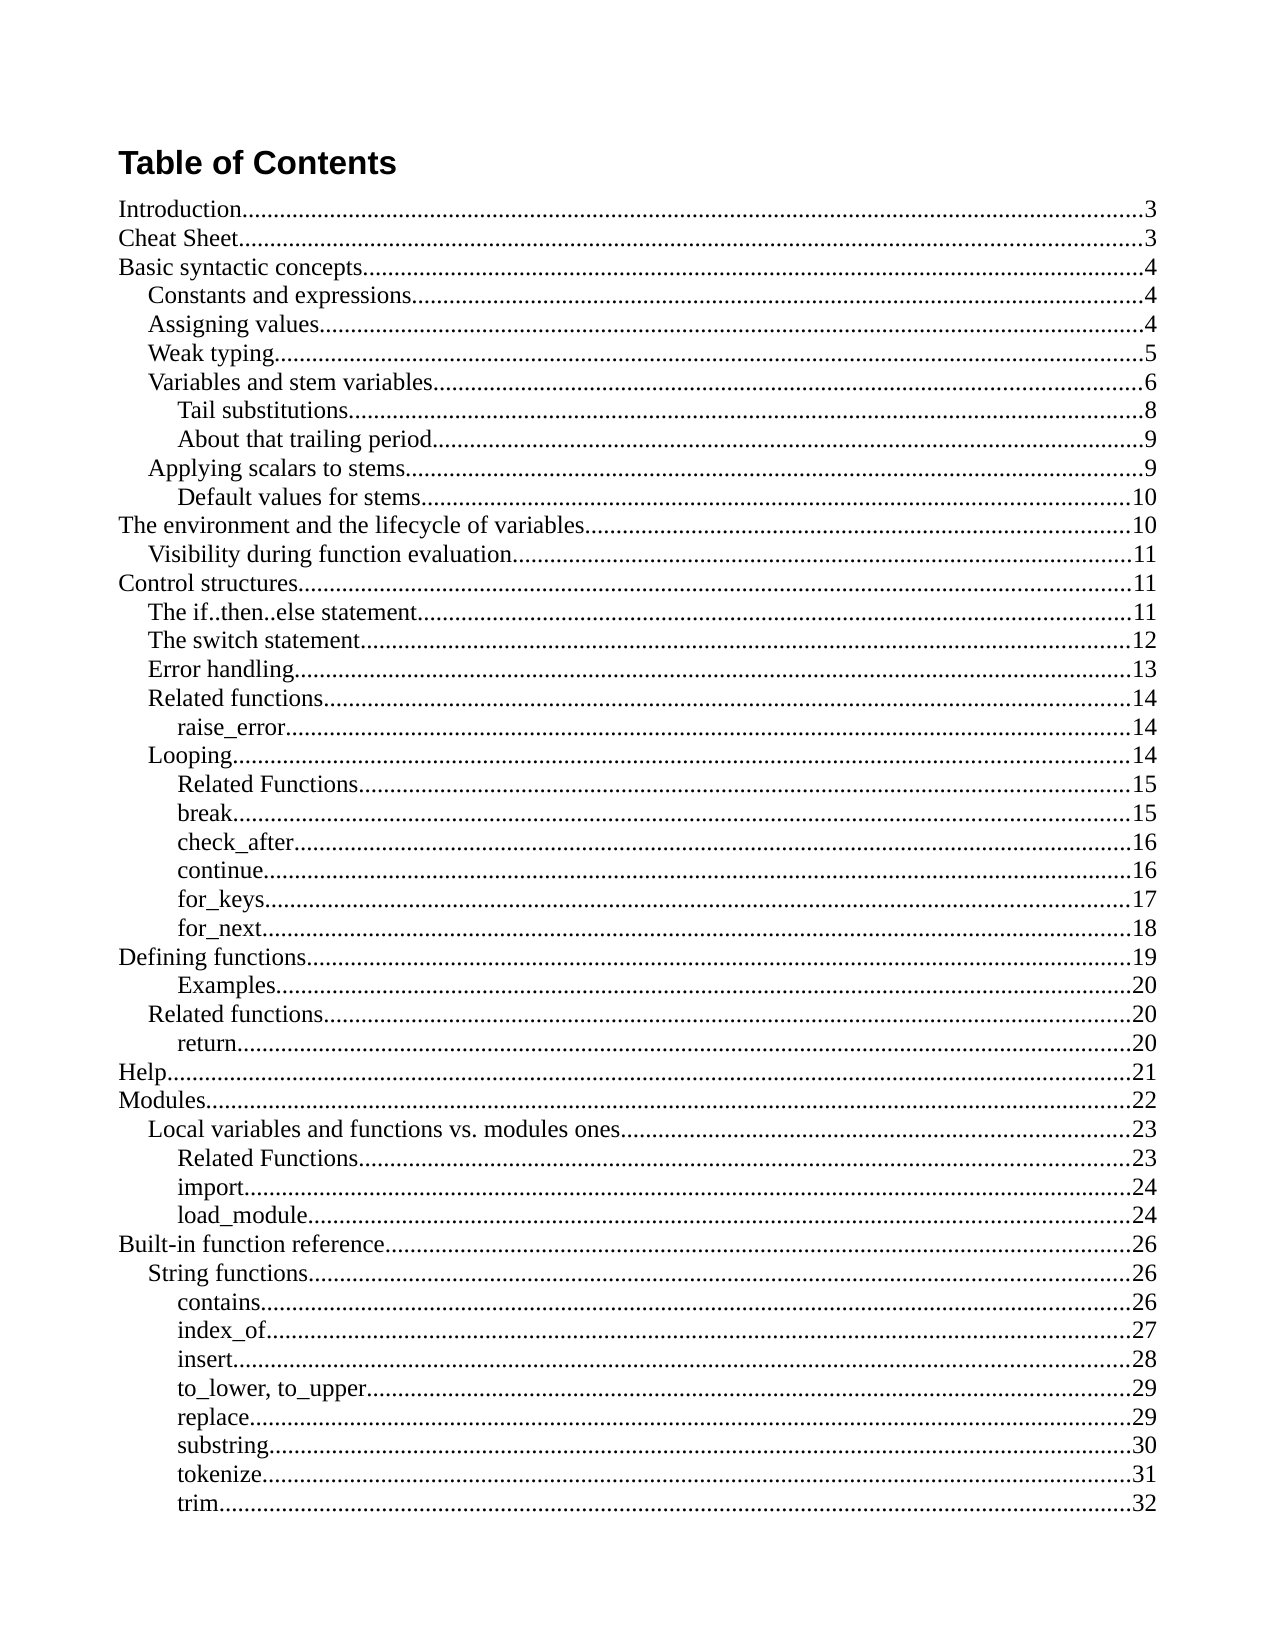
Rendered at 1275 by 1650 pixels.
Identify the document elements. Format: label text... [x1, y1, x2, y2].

text substring 30 [177, 1430, 1157, 1459]
text Related Functions 23 [177, 1143, 1157, 1172]
text String functions 26 [148, 1258, 1157, 1287]
text Assigning values 4 [148, 309, 1157, 338]
text raise_error 14 [177, 712, 1157, 740]
text Built-in function reference 26 [118, 1229, 1157, 1258]
text Defining functions 19 [118, 942, 1157, 970]
text Constants and expressions 4 [148, 280, 1157, 309]
text The environment and the lifecycle of variables. 10 [118, 510, 1157, 539]
text Related functions 14 [148, 683, 1157, 712]
text Basic syntactic concepts. 4 [118, 252, 1157, 280]
text return 20 [177, 1028, 1157, 1057]
text Variables and stem variables. 6 [148, 367, 1157, 395]
text Examples 20 [177, 970, 1157, 999]
text Cheat Sheet 3 [118, 223, 1157, 252]
text Looping. 14 [148, 740, 1157, 769]
text Related functions 20 [148, 999, 1157, 1028]
text The if..then..else statement 11 [148, 597, 1157, 625]
text Help 21 [118, 1057, 1157, 1085]
text index_of 27 [177, 1315, 1157, 1344]
text About that trailing period. 9 [177, 424, 1157, 453]
text Control structures 11 [118, 568, 1157, 597]
text trim 32 [177, 1488, 1157, 1517]
text Modules 22 [118, 1085, 1157, 1114]
text load_module 24 [177, 1200, 1157, 1229]
text import 24 [177, 1172, 1157, 1200]
text contains 26 [177, 1287, 1157, 1315]
text tokenize 31 [177, 1459, 1157, 1488]
text Introduction 3 [118, 194, 1157, 223]
text check_after 16 [177, 827, 1157, 855]
text Visibility during function evaluation 11 [148, 539, 1157, 568]
text Default values for stems 10 [177, 482, 1157, 510]
text Applying scalars to stems 9 [148, 453, 1157, 482]
text continue 16 [177, 855, 1157, 884]
text break 15 [177, 798, 1157, 827]
subtitle Table of Contents [118, 143, 1157, 182]
text insert 28 [177, 1344, 1157, 1373]
text for_next 18 [177, 913, 1157, 942]
text Error handling 13 [148, 654, 1157, 683]
text The switch statement 12 [148, 625, 1157, 654]
text for_keys 17 [177, 884, 1157, 913]
text Local variables and functions vs. modules ones 23 [148, 1114, 1157, 1143]
text Tail substitutions. 8 [177, 395, 1157, 424]
text replace 29 [177, 1402, 1157, 1430]
text to_lower, to_upper 29 [177, 1373, 1157, 1402]
text Weak typing 5 [148, 338, 1157, 367]
text Related Functions 15 [177, 769, 1157, 798]
